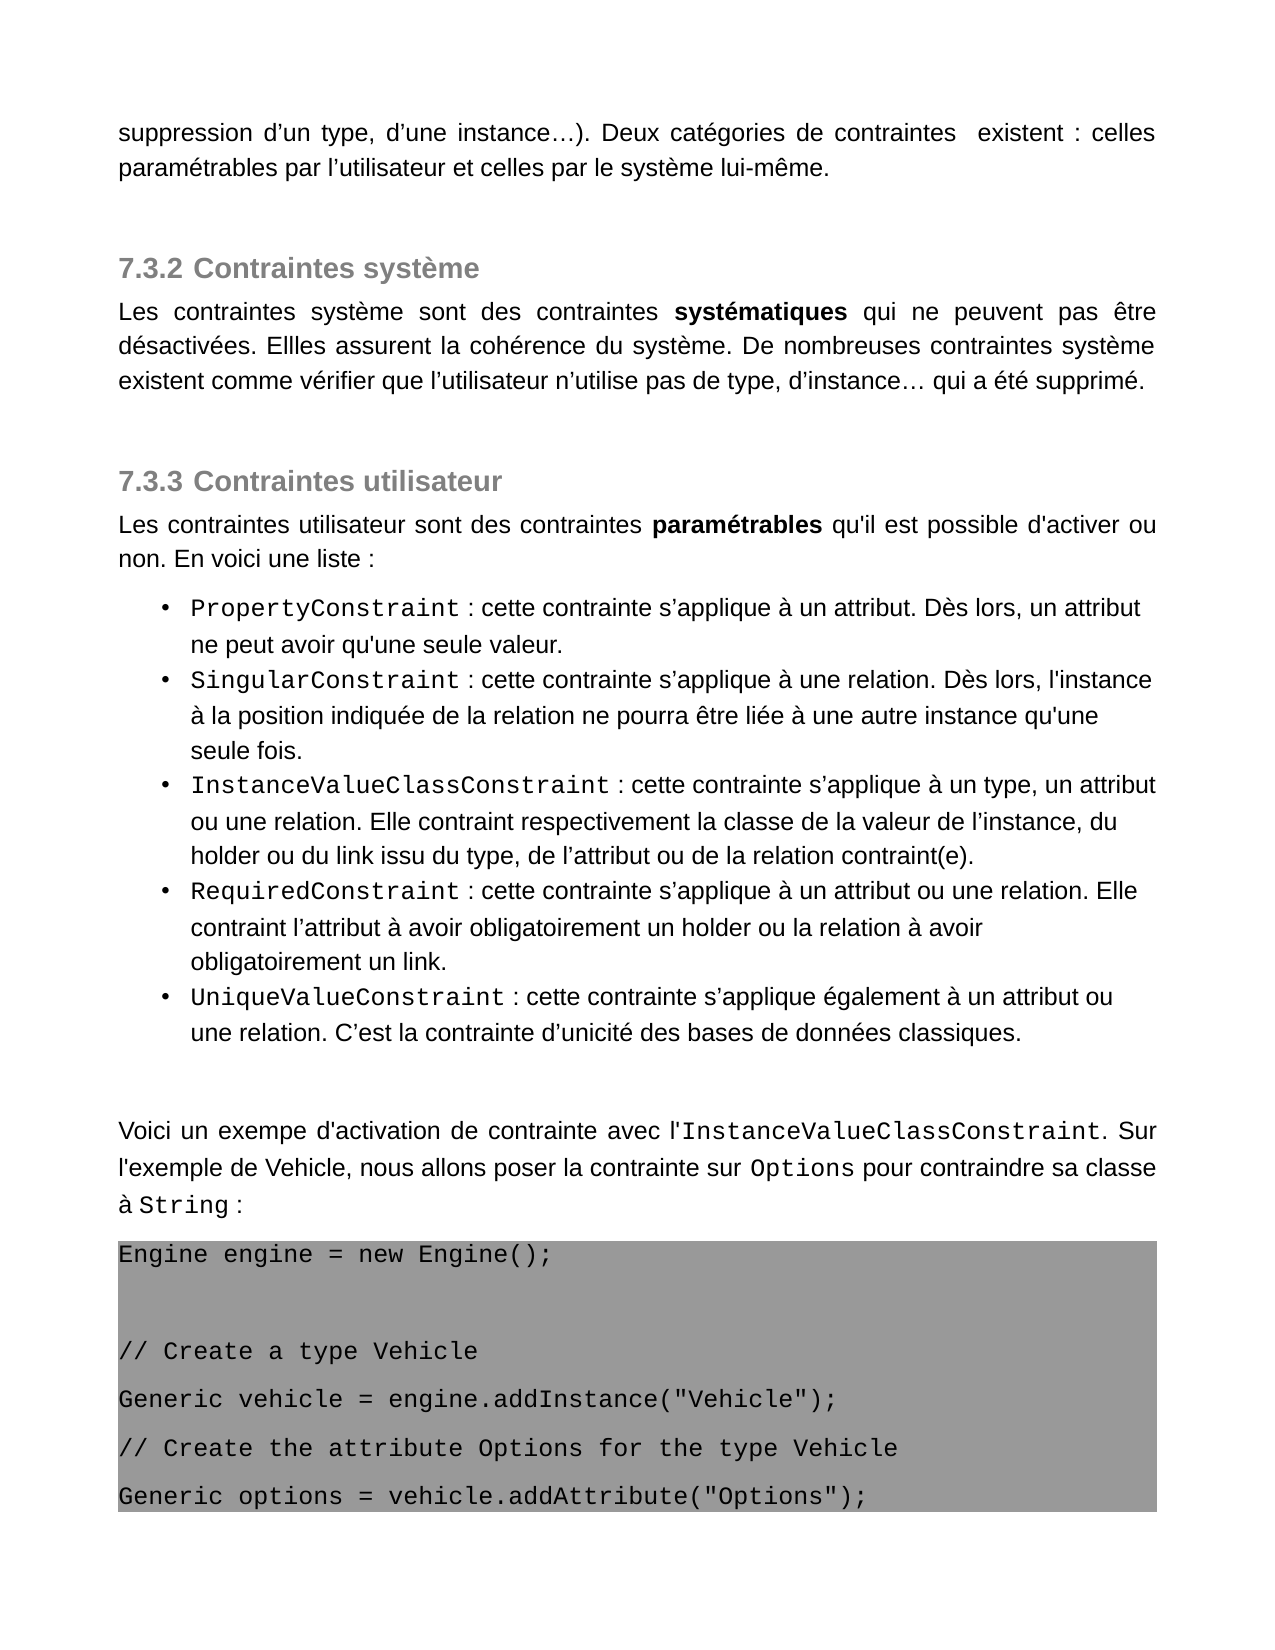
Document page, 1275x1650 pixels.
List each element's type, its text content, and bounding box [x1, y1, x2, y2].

text suppression d’un type, d’une instance…). Deux catégories de contraintes existent : celles paramétrables par l’utilisateur et celles par le système lui-même. [118, 118, 1157, 181]
text Generic options = vehicle.addAttribute("Options"); [118, 1484, 1157, 1512]
text // Create a type Vehicle [118, 1338, 1157, 1367]
list RequiredConstraint : cette contrainte s’applique à un attribut ou une relation. Elle contraint l’attribut à avoir obligatoirement un holder ou la relation à avoir obligatoirement un link. [161, 876, 1157, 976]
text Generic vehicle = engine.addInstance("Vehicle"); [118, 1387, 1157, 1415]
text Les contraintes utilisateur sont des contraintes paramétrables qu'il est possible d'activer ou non. En voici une liste : [118, 510, 1157, 573]
list SingularConstraint : cette contrainte s’applique à une relation. Dès lors, l'instance à la position indiquée de la relation ne pourra être liée à une autre instance qu'une seule fois. [161, 664, 1157, 764]
list InstanceValueClassConstraint : cette contrainte s’applique à un type, un attribut ou une relation. Elle contraint respectivement la classe de la valeur de l’instance, du holder ou du link issu du type, de l’attribut ou de la relation contraint(e). [161, 770, 1157, 870]
text Voici un exempe d'activation de contrainte avec l'InstanceValueClassConstraint. Sur l'exemple de Vehicle, nous allons poser la contrainte sur Options pour contraindre sa classe à String : [118, 1116, 1157, 1221]
text // Create the attribute Options for the type Vehicle [118, 1435, 1157, 1464]
list PropertyConstraint : cette contrainte s’applique à un attribut. Dès lors, un attribut ne peut avoir qu'une seule valeur. [161, 593, 1157, 659]
text Engine engine = new Engine(); [118, 1241, 1157, 1269]
list UniqueValueConstraint : cette contrainte s’applique également à un attribut ou une relation. C’est la contrainte d’unicité des bases de données classiques. [161, 981, 1157, 1047]
subtitle Contraintes système [118, 251, 1157, 284]
subtitle Contraintes utilisateur [118, 464, 1157, 497]
text Les contraintes système sont des contraintes systématiques qui ne peuvent pas être désactivées. Ellles assurent la cohérence du système. De nombreuses contraintes système existent comme vérifier que l’utilisateur n’utilise pas de type, d’instance… qui a été supprimé. [118, 297, 1157, 394]
